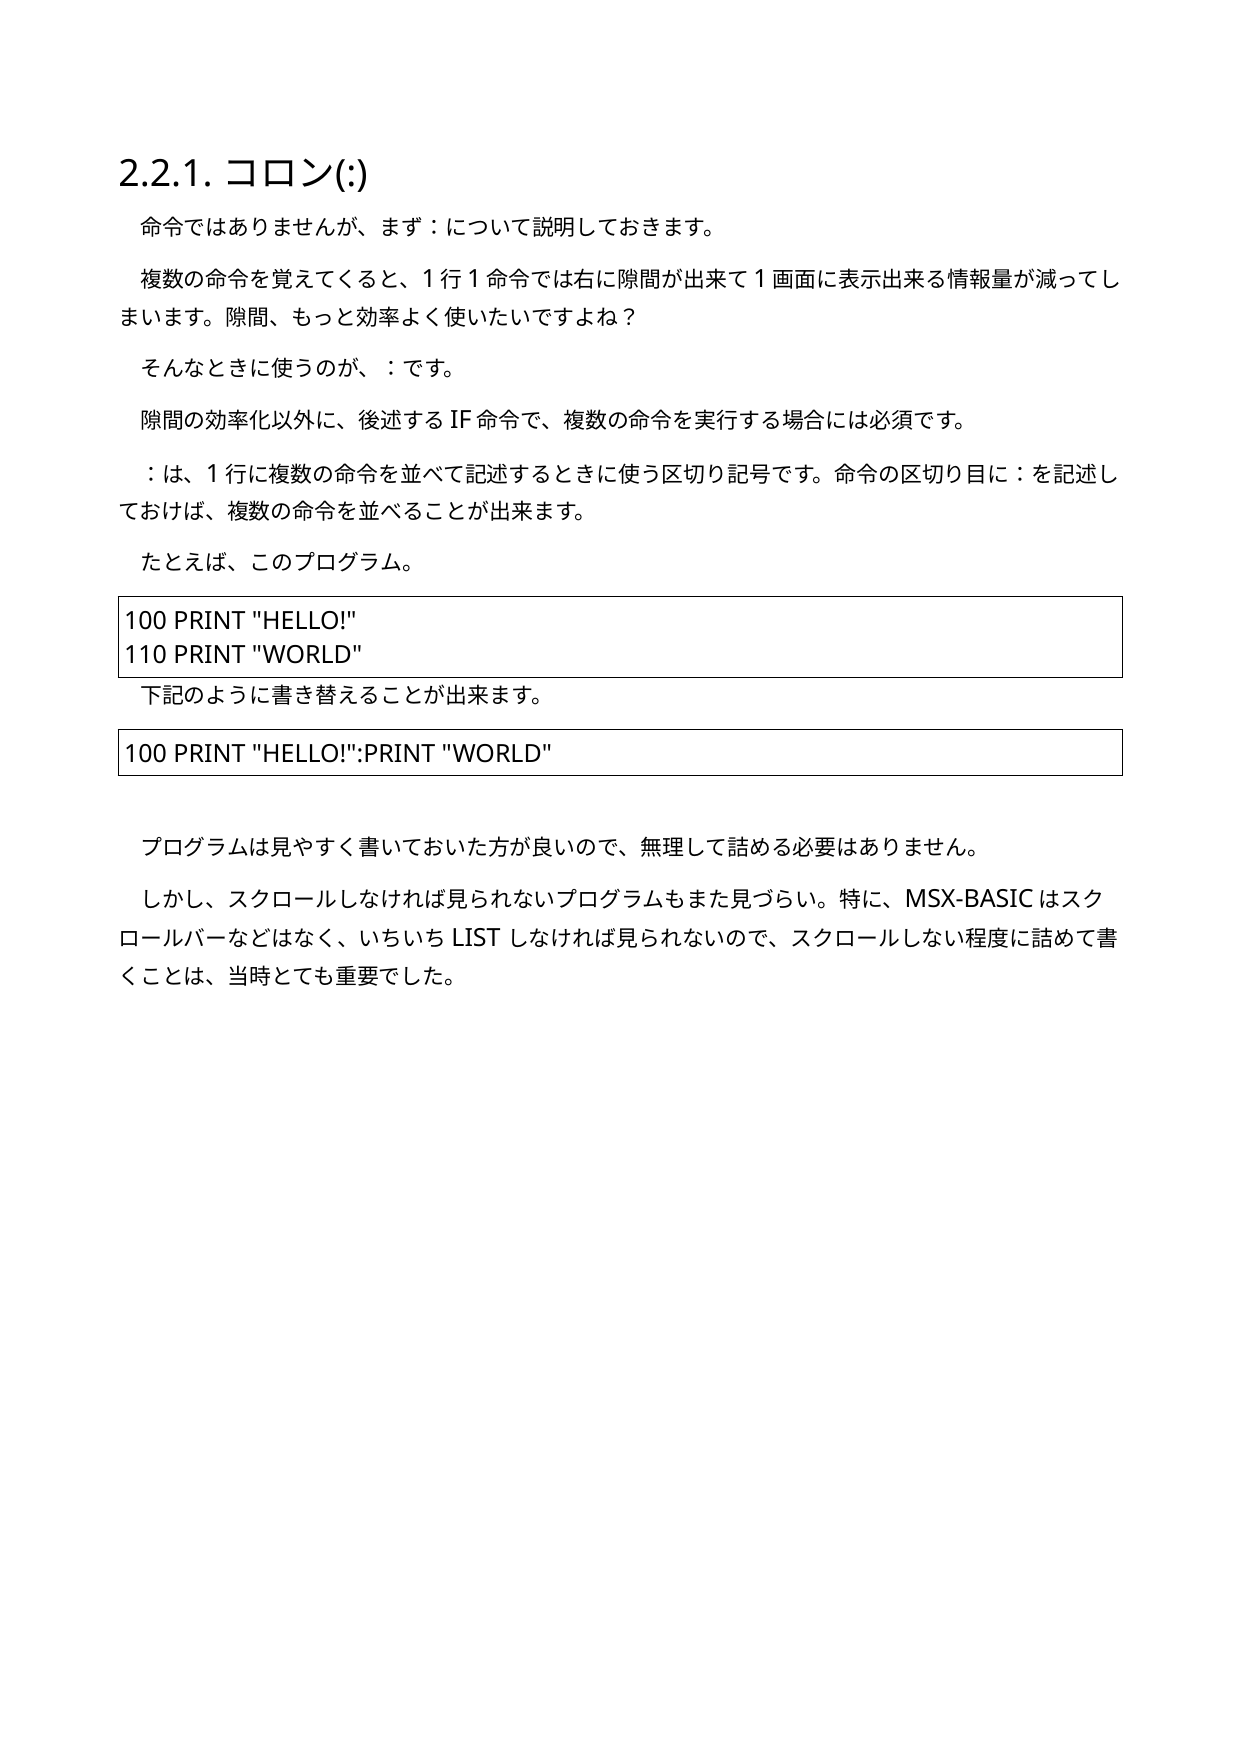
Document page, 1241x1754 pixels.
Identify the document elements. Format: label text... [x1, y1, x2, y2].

text 複数の命令を覚えてくると、1行1命令では右に隙間が出来て1画面に表示出来る情報量が減ってしまいます。隙間、もっと効率よく使いたいですよね？ [118, 261, 1122, 331]
text 命令ではありませんが、まず：について説明しておきます。 [118, 210, 1122, 242]
text しかし、スクロールしなければ見られないプログラムもまた見づらい。特に、MSX-BASICはスクロールバーなどはなく、いちいち LIST しなければ見られないので、スクロールしない程度に詰めて書くことは、当時とても重要でした。 [118, 881, 1122, 991]
text プログラムは見やすく書いておいた方が良いので、無理して詰める必要はありません。 [118, 830, 1122, 862]
table_header 100 PRINT "HELLO!" 110 PRINT "WORLD" [119, 597, 1122, 677]
text 下記のように書き替えることが出来ます。 [118, 678, 1122, 709]
subtitle 2.2.1. コロン(:) [118, 143, 1122, 198]
text 隙間の効率化以外に、後述するIF命令で、複数の命令を実行する場合には必須です。 [118, 402, 1122, 436]
table_header 100 PRINT "HELLO!":PRINT "WORLD" [119, 730, 1122, 775]
text ：は、1行に複数の命令を並べて記述するときに使う区切り記号です。命令の区切り目に：を記述しておけば、複数の命令を並べることが出来ます。 [118, 455, 1122, 526]
text たとえば、このプログラム。 [118, 545, 1122, 577]
text そんなときに使うのが、：です。 [118, 351, 1122, 382]
